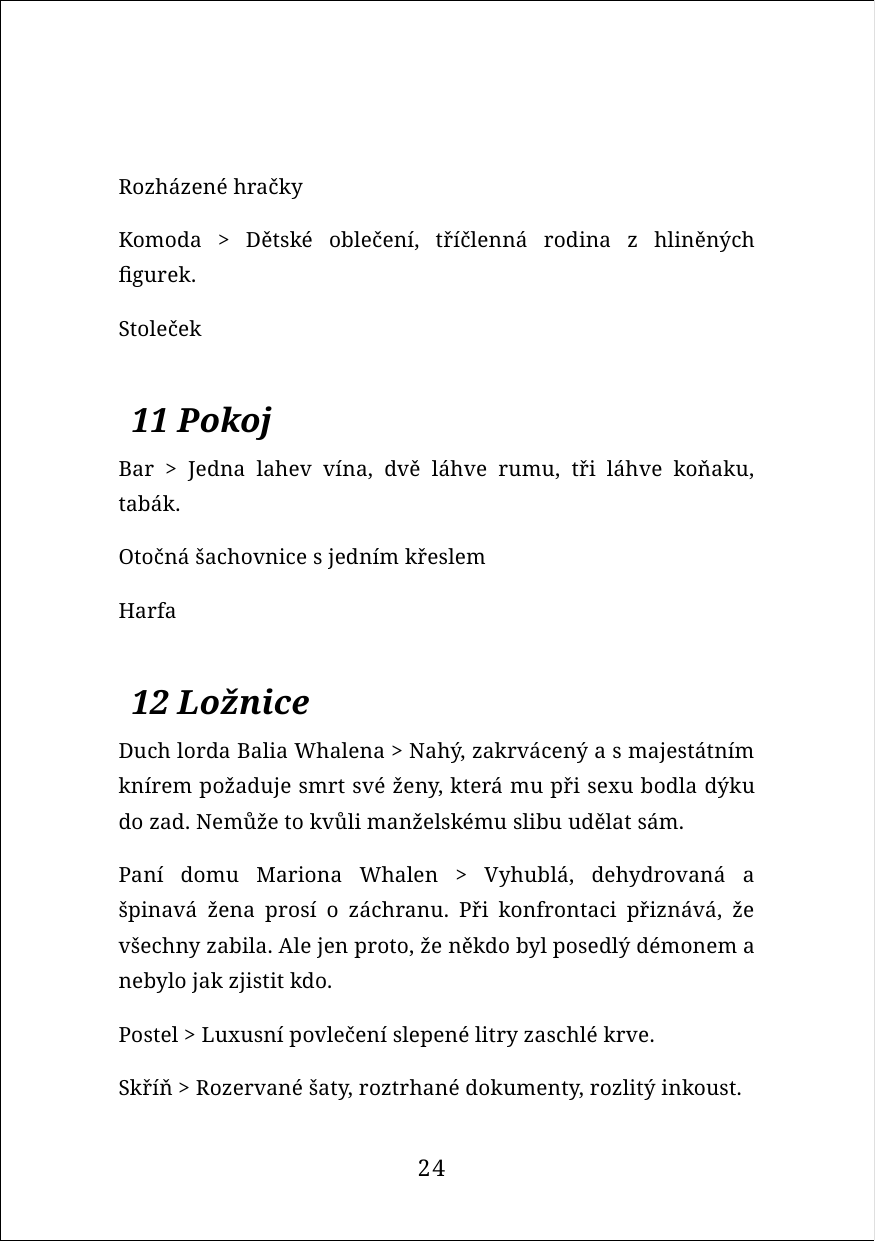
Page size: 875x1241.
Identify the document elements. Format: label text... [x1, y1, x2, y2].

text Harfa [118, 596, 756, 624]
subtitle 12 Ložnice [118, 678, 756, 724]
text Komoda > Dětské oblečení, tříčlenná rodina z hliněných figurek. [118, 225, 756, 289]
text Paní domu Mariona Whalen > Vyhublá, dehydrovaná a špinavá žena prosí o záchranu. Při konfrontaci přiznává, že všechny zabila. Ale jen proto, že někdo byl posedlý démonem a nebylo jak zjistit kdo. [118, 860, 756, 995]
text Otočná šachovnice s jedním křeslem [118, 542, 756, 571]
text Stoleček [118, 314, 756, 342]
text Postel > Luxusní povlečení slepené litry zaschlé krve. [118, 1020, 756, 1048]
text Rozházené hračky [118, 172, 756, 200]
text Bar > Jedna lahev vína, dvě láhve rumu, tři láhve koňaku, tabák. [118, 454, 756, 518]
subtitle 11 Pokoj [118, 397, 756, 442]
text Duch lorda Balia Whalena > Nahý, zakrvácený a s majestátním knírem požaduje smrt své ženy, která mu při sexu bodla dýku do zad. Nemůže to kvůli manželskému slibu udělat sám. [118, 736, 756, 835]
text Skříň > Rozervané šaty, roztrhané dokumenty, rozlitý inkoust. [118, 1073, 756, 1101]
